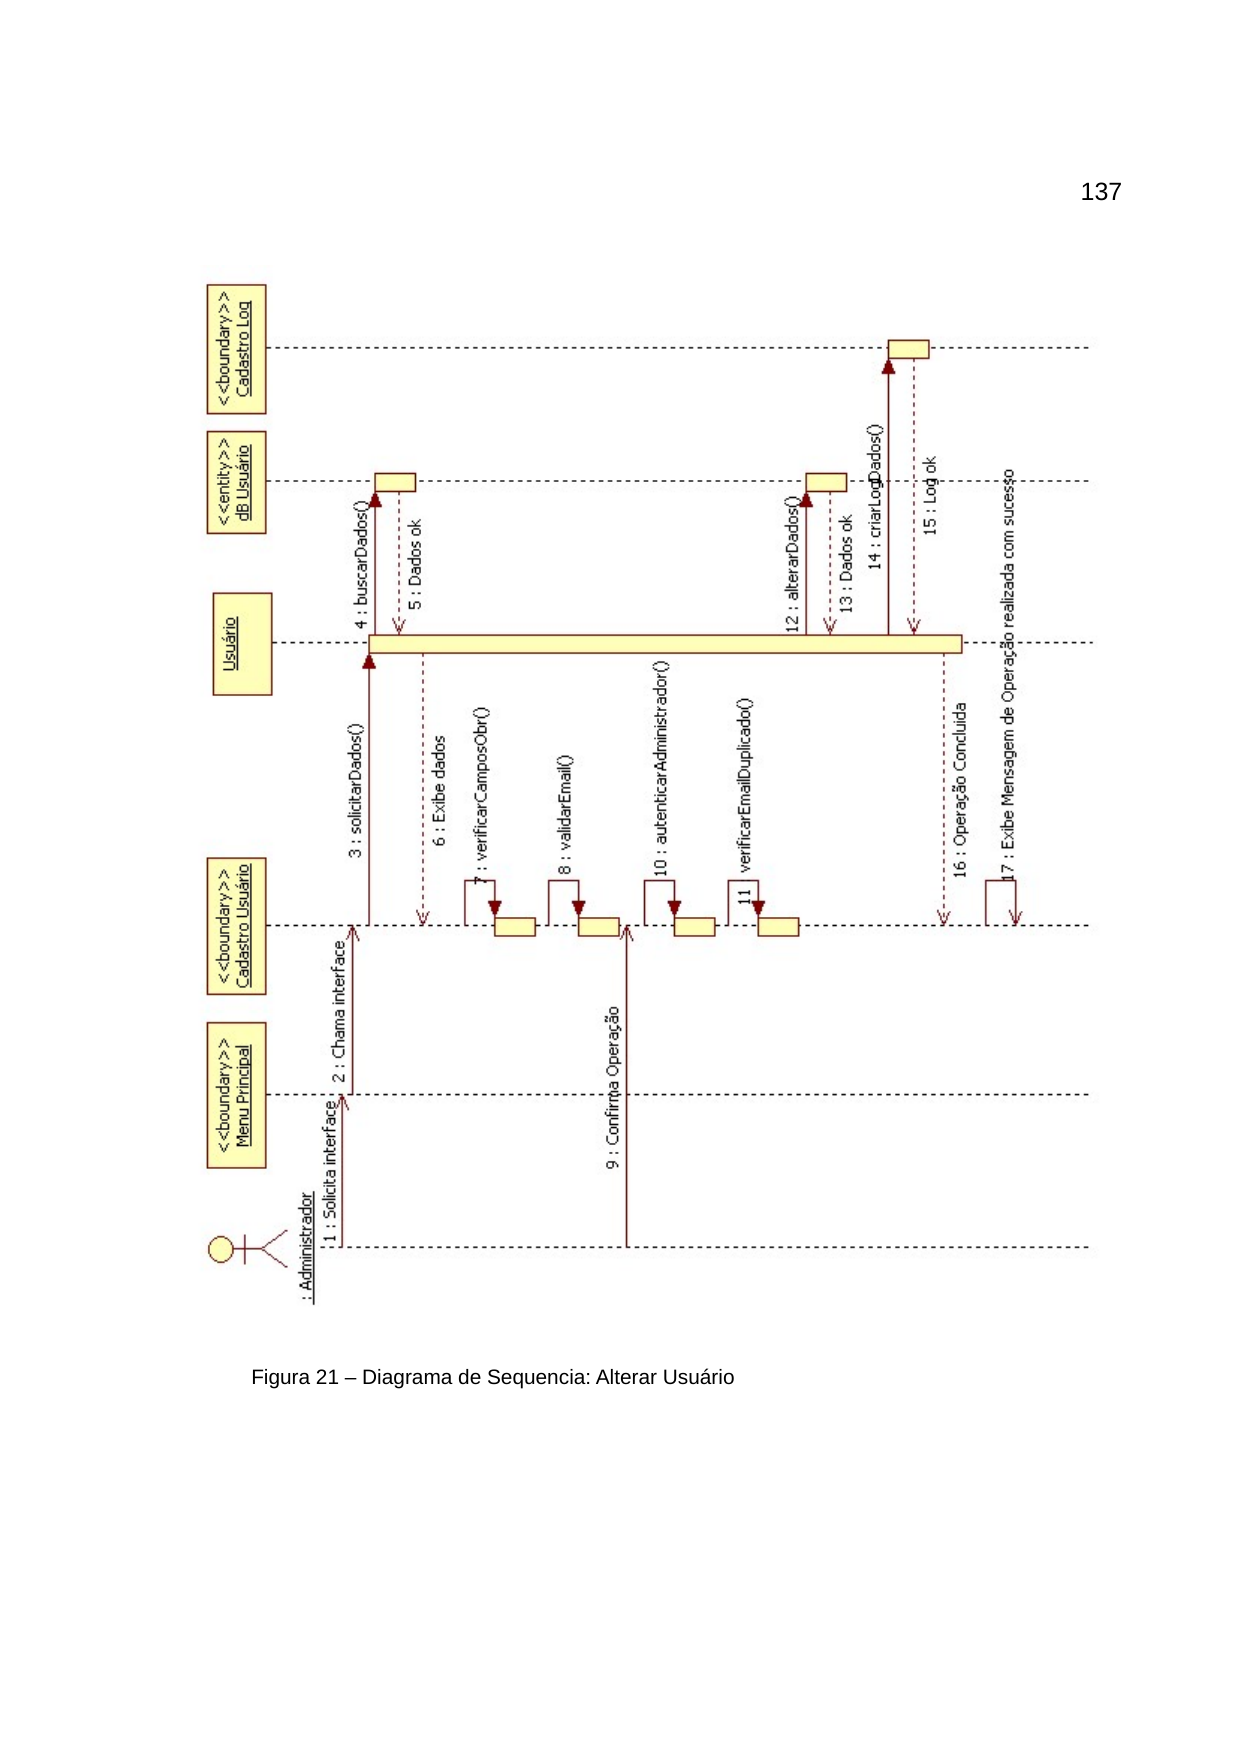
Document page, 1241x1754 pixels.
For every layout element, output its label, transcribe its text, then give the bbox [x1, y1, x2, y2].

picture [177, 265, 1123, 1353]
text Figura 21 – Diagrama de Sequencia: Alterar Usuário [177, 1353, 1122, 1388]
